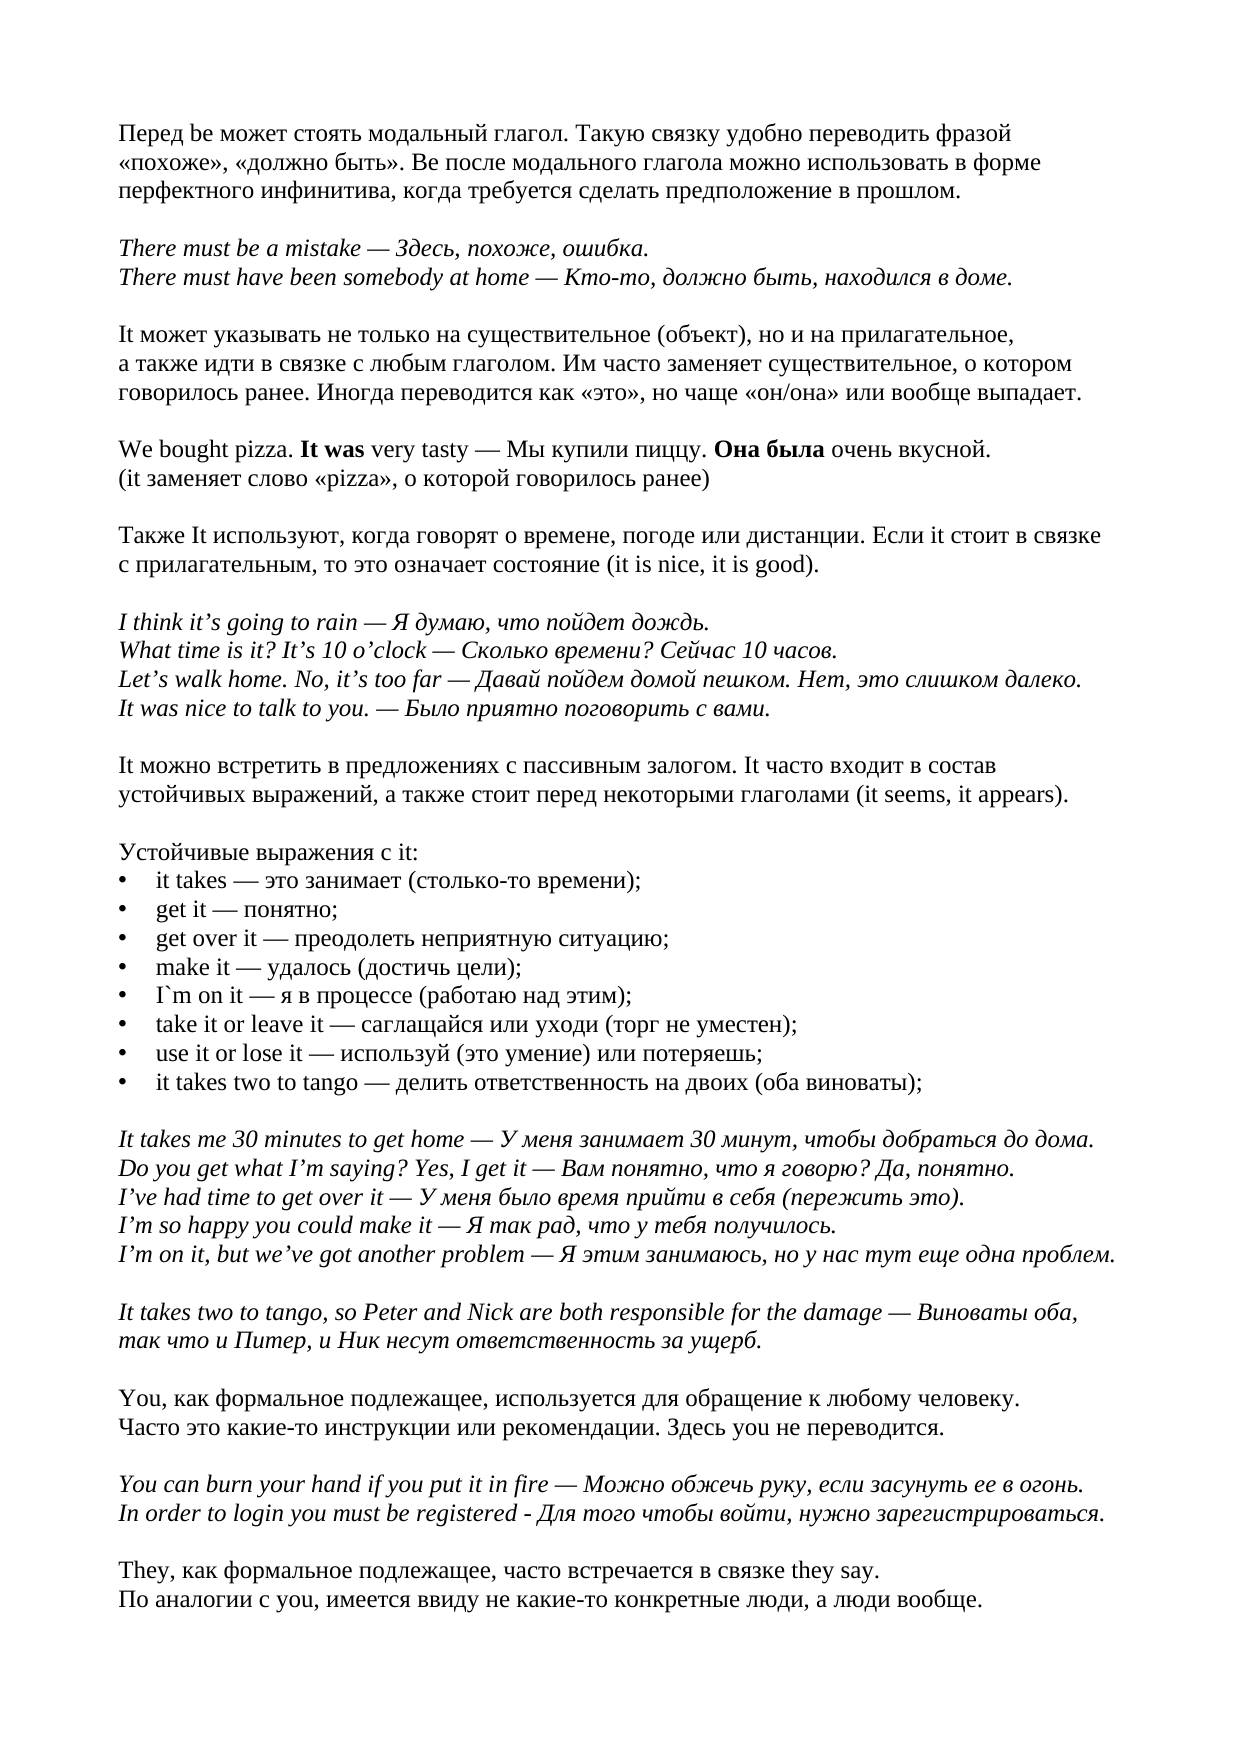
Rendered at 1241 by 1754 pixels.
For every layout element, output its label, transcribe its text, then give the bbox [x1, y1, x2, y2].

text Do you get what I’m saying? Yes, I get it — Вам понятно, что я говорю? Да, понятно. [118, 1153, 1122, 1182]
text It takes two to tango, so Peter and Nick are both responsible for the damage — Виноваты оба, [118, 1297, 1122, 1326]
list use it or lose it — используй (это умение) или потеряешь; [118, 1038, 1122, 1067]
text Устойчивые выражения с it: [118, 837, 1122, 866]
list it takes two to tango — делить ответственность на двоих (оба виноваты); [118, 1067, 1122, 1096]
text Перед be может стоять модальный глагол. Такую связку удобно переводить фразой «похоже», «должно быть». Be после модального глагола можно использовать в форме перфектного инфинитива, когда требуется сделать предположение в прошлом. [118, 118, 1122, 204]
list take it or leave it — саглащайся или уходи (торг не уместен); [118, 1009, 1122, 1038]
text (it заменяет слово «pizza», о которой говорилось ранее) [118, 463, 1122, 492]
list I`m on it — я в процессе (работаю над этим); [118, 981, 1122, 1009]
text It takes me 30 minutes to get home — У меня занимает 30 минут, чтобы добраться до дома. [118, 1124, 1122, 1153]
text I’ve had time to get over it — У меня было время прийти в себя (пережить это). [118, 1182, 1122, 1211]
text Let’s walk home. No, it’s too far — Давай пойдем домой пешком. Нет, это слишком далеко. [118, 664, 1122, 693]
text It можно встретить в предложениях с пассивным залогом. It часто входит в состав устойчивых выражений, а также стоит перед некоторыми глаголами (it seems, it appears). [118, 751, 1122, 808]
text What time is it? It’s 10 o’clock — Сколько времени? Сейчас 10 часов. [118, 636, 1122, 664]
text You, как формальное подлежащее, используется для обращение к любому человеку. [118, 1383, 1122, 1412]
list it takes — это занимает (столько-то времени); [118, 866, 1122, 894]
text с прилагательным, то это означает состояние (it is nice, it is good). [118, 549, 1122, 578]
text По аналогии с you, имеется ввиду не какие-то конкретные люди, а люди вообще. [118, 1584, 1122, 1613]
list get it — понятно; [118, 894, 1122, 923]
text так что и Питер, и Ник несут ответственность за ущерб. [118, 1326, 1122, 1354]
text There must have been somebody at home — Кто-то, должно быть, находился в доме. [118, 262, 1122, 291]
text It может указывать не только на существительное (объект), но и на прилагательное, [118, 319, 1122, 348]
text Часто это какие-то инструкции или рекомендации. Здесь you не переводится. [118, 1412, 1122, 1441]
text In order to login you must be registered - Для того чтобы войти, нужно зарегистрироваться. [118, 1498, 1122, 1527]
text Также It используют, когда говорят о времене, погоде или дистанции. Если it стоит в связке [118, 521, 1122, 549]
text You can burn your hand if you put it in fire — Можно обжечь руку, если засунуть ее в огонь. [118, 1469, 1122, 1498]
text I’m so happy you could make it — Я так рад, что у тебя получилось. [118, 1211, 1122, 1239]
text I think it’s going to rain — Я думаю, что пойдет дождь. [118, 607, 1122, 636]
list make it — удалось (достичь цели); [118, 952, 1122, 981]
text It was nice to talk to you. — Было приятно поговорить с вами. [118, 693, 1122, 722]
text We bought pizza. It was very tasty — Мы купили пиццу. Она была очень вкусной. [118, 434, 1122, 463]
list get over it — преодолеть неприятную ситуацию; [118, 923, 1122, 952]
text I’m on it, but we’ve got another problem — Я этим занимаюсь, но у нас тут еще одна проблем. [118, 1239, 1122, 1268]
text There must be a mistake — Здесь, похоже, ошибка. [118, 233, 1122, 262]
text а также идти в связке с любым глаголом. Им часто заменяет существительное, о котором говорилось ранее. Иногда переводится как «это», но чаще «он/она» или вообще выпадает. [118, 348, 1122, 406]
text They, как формальное подлежащее, часто встречается в связке they say. [118, 1556, 1122, 1584]
